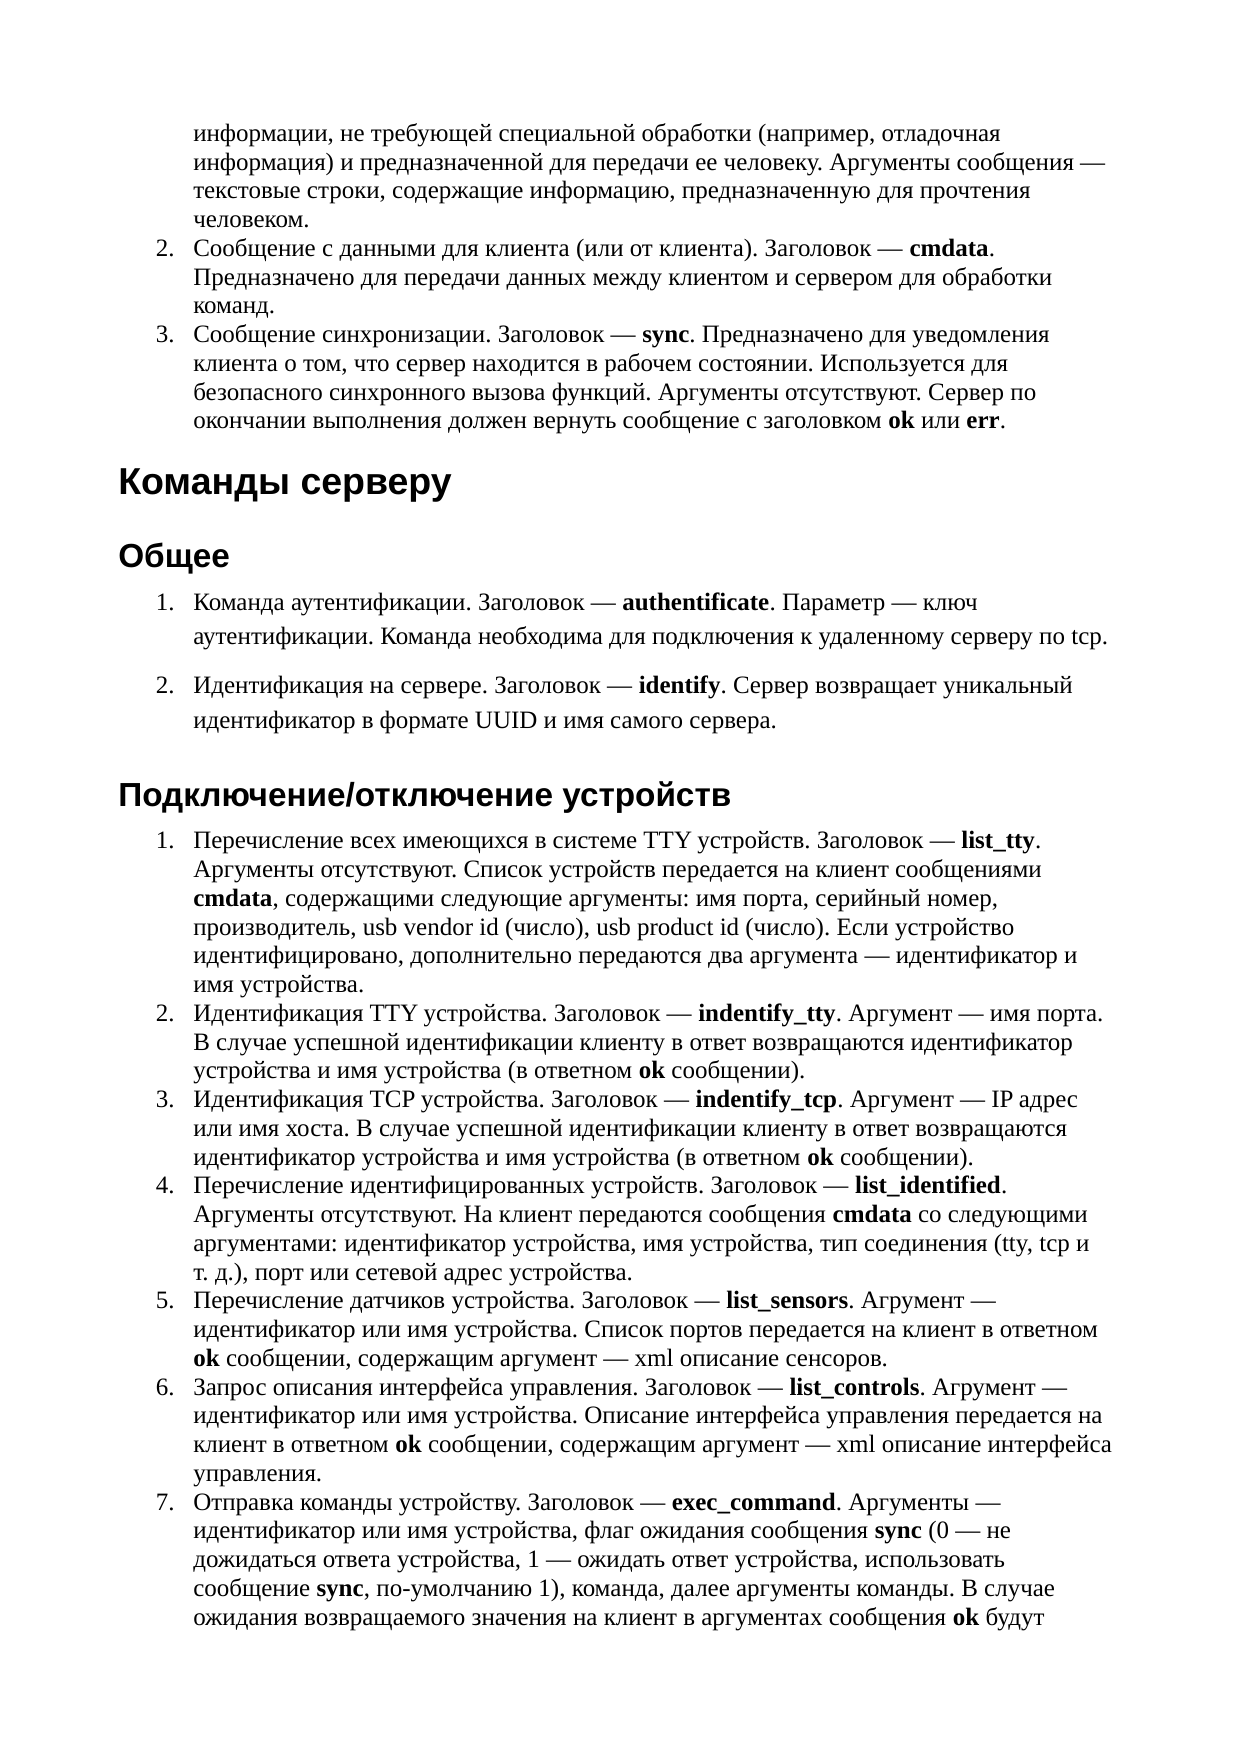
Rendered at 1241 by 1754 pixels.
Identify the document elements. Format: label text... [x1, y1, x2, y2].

list Идентификация TTY устройства. Заголовок — indentify_tty. Аргумент — имя порта. В случае успешной идентификации клиенту в ответ возвращаются идентификатор устройства и имя устройства (в ответном ok сообщении). [156, 998, 1122, 1084]
list Сообщение с данными для клиента (или от клиента). Заголовок — cmdata. Предназначено для передачи данных между клиентом и сервером для обработки команд. [156, 233, 1122, 319]
list Запрос описания интерфейса управления. Заголовок — list_controls. Агрумент — идентификатор или имя устройства. Описание интерфейса управления передается на клиент в ответном ok сообщении, содержащим аргумент — xml описание интерфейса управления. [156, 1372, 1122, 1487]
list Идентификация на сервере. Заголовок — identify. Сервер возвращает уникальный идентификатор в формате UUID и имя самого сервера. [156, 670, 1122, 733]
subtitle Подключение/отключение устройств [118, 775, 1122, 813]
subtitle Общее [118, 536, 1122, 574]
list Перечисление всех имеющихся в системе TTY устройств. Заголовок — list_tty. Аргументы отсутствуют. Список устройств передается на клиент сообщениями cmdata, содержащими следующие аргументы: имя порта, серийный номер, производитель, usb vendor id (число), usb product id (число). Если устройство идентифицировано, дополнительно передаются два аргумента — идентификатор и имя устройства. [156, 826, 1122, 998]
subtitle Команды серверу [118, 459, 1122, 502]
list Команда аутентификации. Заголовок — authentificate. Параметр — ключ аутентификации. Команда необходима для подключения к удаленному серверу по tcp. [156, 587, 1122, 650]
list Идентификация TCP устройства. Заголовок — indentify_tcp. Аргумент — IP адрес или имя хоста. В случае успешной идентификации клиенту в ответ возвращаются идентификатор устройства и имя устройства (в ответном ok сообщении). [156, 1084, 1122, 1171]
list информации, не требующей специальной обработки (например, отладочная информация) и предназначенной для передачи ее человеку. Аргументы сообщения — текстовые строки, содержащие информацию, предназначенную для прочтения человеком. [156, 118, 1122, 233]
list Перечисление идентифицированных устройств. Заголовок — list_identified. Аргументы отсутствуют. На клиент передаются сообщения cmdata со следующими аргументами: идентификатор устройства, имя устройства, тип соединения (tty, tcp и т. д.), порт или сетевой адрес устройства. [156, 1171, 1122, 1286]
list Перечисление датчиков устройства. Заголовок — list_sensors. Агрумент — идентификатор или имя устройства. Список портов передается на клиент в ответном ok сообщении, содержащим аргумент — xml описание сенсоров. [156, 1286, 1122, 1372]
list Сообщение синхронизации. Заголовок — sync. Предназначено для уведомления клиента о том, что сервер находится в рабочем состоянии. Используется для безопасного синхронного вызова функций. Аргументы отсутствуют. Сервер по окончании выполнения должен вернуть сообщение с заголовком ok или err. [156, 319, 1122, 434]
list Отправка команды устройству. Заголовок — exec_command. Аргументы — идентификатор или имя устройства, флаг ожидания сообщения sync (0 — не дожидаться ответа устройства, 1 — ожидать ответ устройства, использовать сообщение sync, по-умолчанию 1), команда, далее аргументы команды. В случае ожидания возвращаемого значения на клиент в аргументах сообщения ok будут [156, 1487, 1122, 1631]
